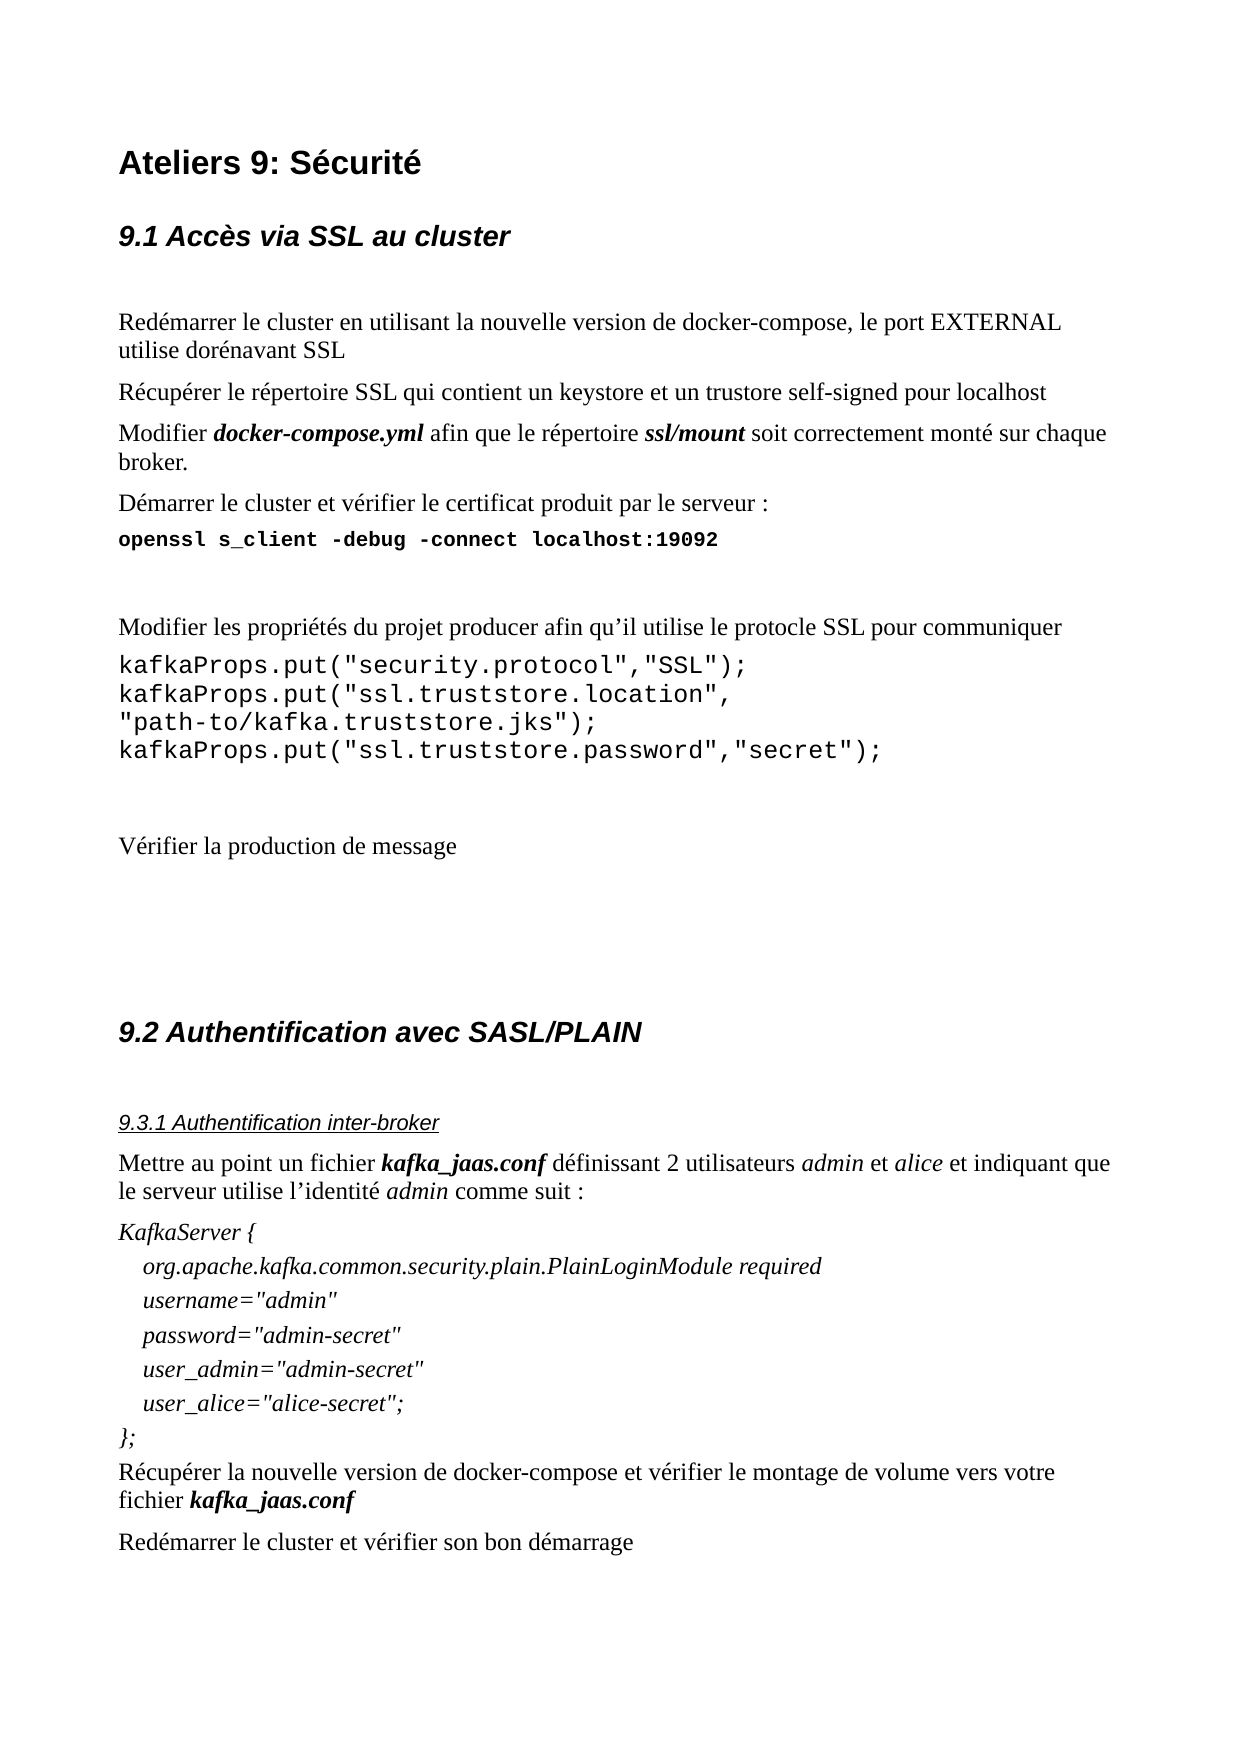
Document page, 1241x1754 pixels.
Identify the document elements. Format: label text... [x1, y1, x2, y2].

subtitle 9.2 Authentification avec SASL/PLAIN [118, 1015, 1122, 1049]
text username="admin" [118, 1286, 1122, 1314]
text kafkaProps.put("ssl.truststore.location", "path-to/kafka.truststore.jks"); [118, 681, 1122, 738]
text Redémarrer le cluster en utilisant la nouvelle version de docker-compose, le port EXTERNAL utilise dorénavant SSL [118, 307, 1122, 364]
text kafkaProps.put("ssl.truststore.password","secret"); [118, 738, 1122, 766]
text Redémarrer le cluster et vérifier son bon démarrage [118, 1527, 1122, 1556]
text user_alice="alice-secret"; [118, 1388, 1122, 1417]
subtitle 9.3.1 Authentification inter-broker [118, 1110, 1122, 1135]
text org.apache.kafka.common.security.plain.PlainLoginModule required [118, 1252, 1122, 1280]
text Récupérer le répertoire SSL qui contient un keystore et un trustore self-signed pour localhost [118, 377, 1122, 405]
text KafkaServer { [118, 1218, 1122, 1246]
text Mettre au point un fichier kafka_jaas.conf définissant 2 utilisateurs admin et alice et indiquant que le serveur utilise l’identité admin comme suit : [118, 1148, 1122, 1205]
text Vérifier la production de message [118, 831, 1122, 861]
text Récupérer la nouvelle version de docker-compose et vérifier le montage de volume vers votre fichier kafka_jaas.conf [118, 1457, 1122, 1514]
text Démarrer le cluster et vérifier le certificat produit par le serveur : [118, 488, 1122, 517]
text kafkaProps.put("security.protocol","SSL"); [118, 653, 1122, 681]
text password="admin-secret" [118, 1320, 1122, 1348]
text }; [118, 1423, 1122, 1451]
text openssl s_client -debug -connect localhost:19092 [118, 529, 1122, 553]
text Modifier docker-compose.yml afin que le répertoire ssl/mount soit correctement monté sur chaque broker. [118, 418, 1122, 475]
text user_admin="admin-secret" [118, 1354, 1122, 1383]
subtitle 9.1 Accès via SSL au cluster [118, 219, 1122, 253]
subtitle Ateliers 9: Sécurité [118, 143, 1122, 182]
text Modifier les propriétés du projet producer afin qu’il utilise le protocle SSL pour communiquer [118, 612, 1122, 640]
